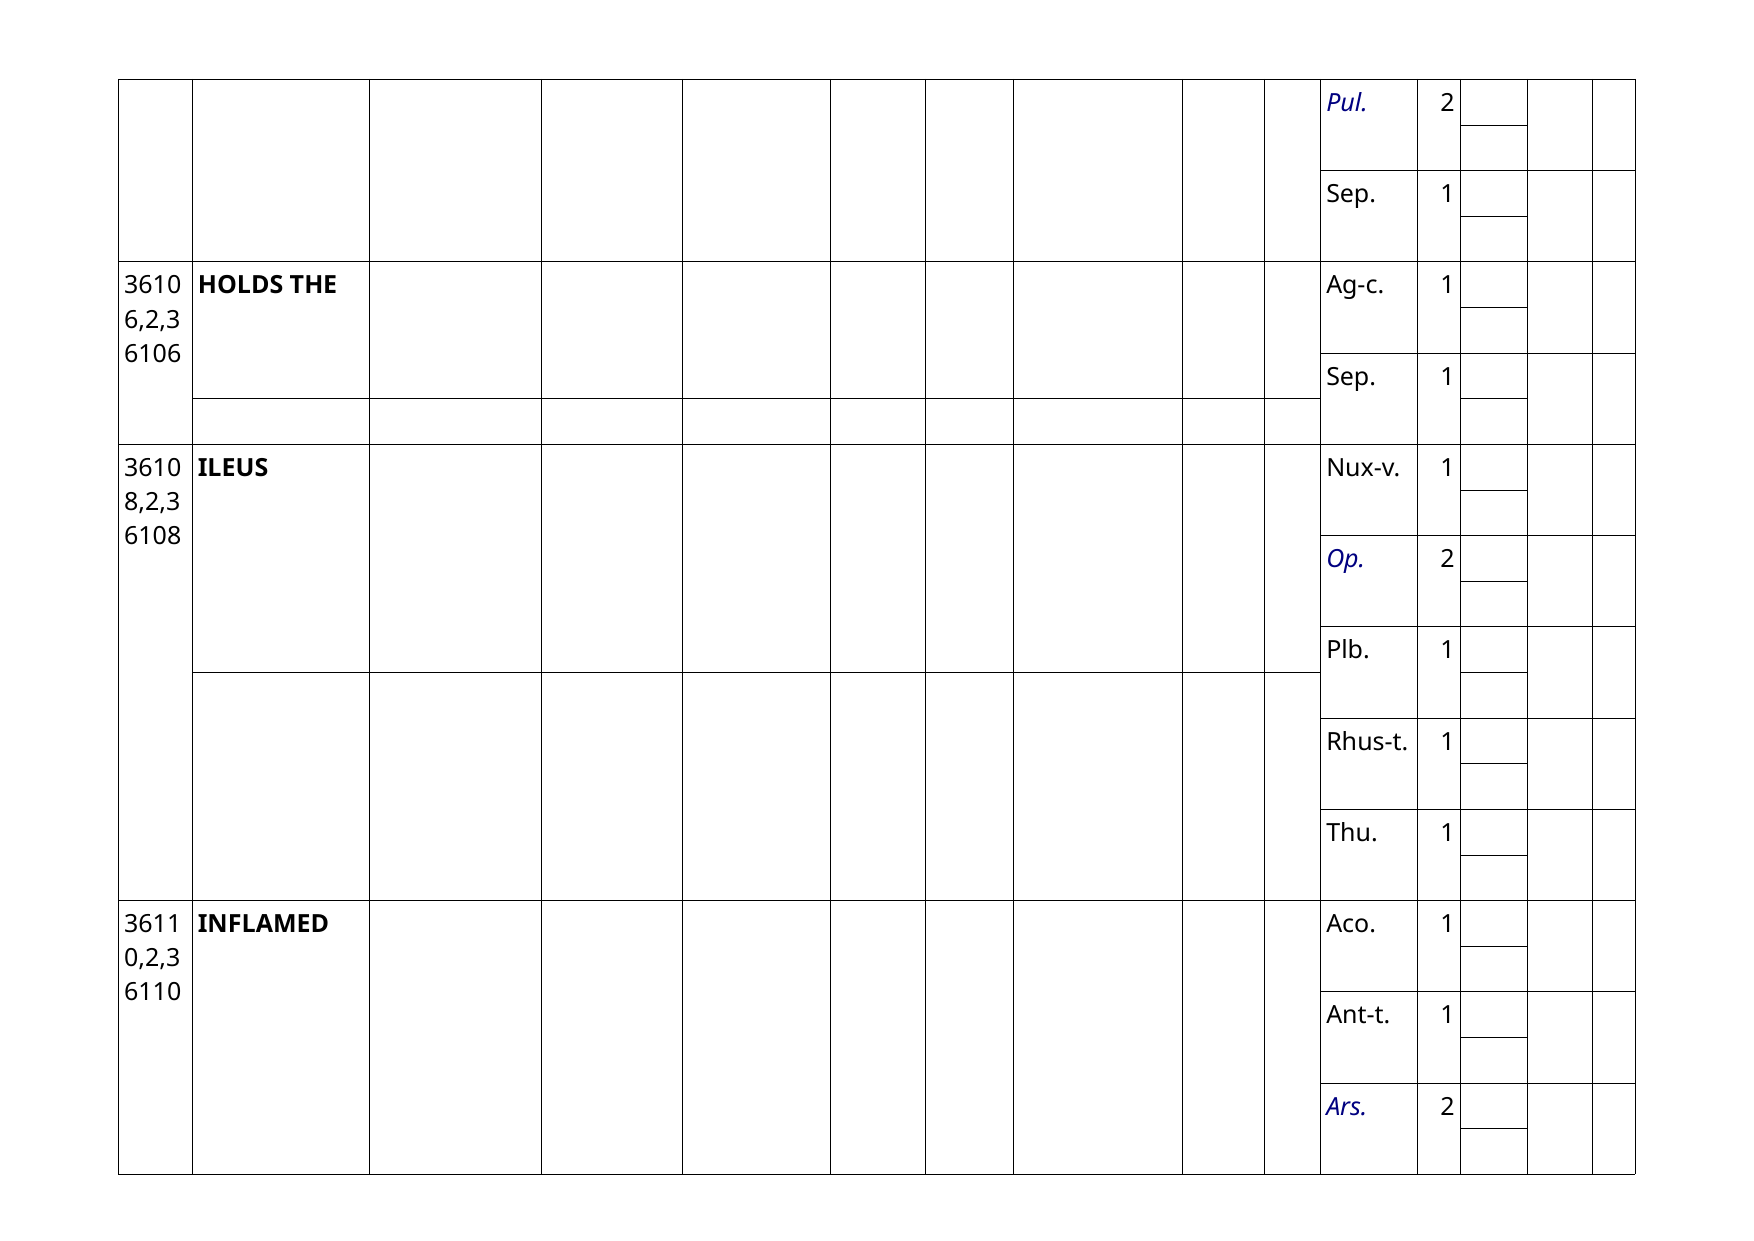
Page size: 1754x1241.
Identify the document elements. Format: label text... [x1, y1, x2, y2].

table_cell Rhus-t. [1321, 719, 1417, 809]
table_cell [1593, 80, 1635, 170]
table_cell [1528, 536, 1592, 626]
table_cell [1461, 992, 1527, 1037]
table_cell [683, 445, 830, 672]
table_cell [1461, 399, 1527, 444]
table_cell [1593, 536, 1635, 626]
table_cell [1528, 1084, 1592, 1174]
table_cell [1183, 399, 1264, 444]
table_cell [370, 262, 541, 398]
table_cell [1593, 1084, 1635, 1174]
table_cell [1461, 582, 1527, 626]
table_cell [1183, 673, 1264, 900]
table_cell [683, 399, 830, 444]
table_cell [1014, 673, 1182, 900]
table_cell [1528, 627, 1592, 718]
table_cell 1 [1418, 262, 1460, 353]
table_cell [1461, 1129, 1527, 1174]
table_cell 1 [1418, 992, 1460, 1083]
table_cell [1461, 445, 1527, 489]
table_cell [1528, 354, 1592, 444]
table_cell [1461, 491, 1527, 535]
table_cell [193, 80, 369, 261]
table_cell [926, 673, 1013, 900]
table_cell 1 [1418, 810, 1460, 900]
table_cell [1461, 171, 1527, 216]
table_cell Ant-t. [1321, 992, 1417, 1083]
table_cell [1014, 399, 1182, 444]
table_cell [831, 262, 925, 398]
table_cell Ag-c. [1321, 262, 1417, 353]
table_cell [926, 901, 1013, 1174]
table_cell [683, 901, 830, 1174]
table_cell [1461, 262, 1527, 307]
table_cell [193, 673, 369, 900]
table_cell [1461, 354, 1527, 398]
table_cell [370, 445, 541, 672]
table_cell holds the [193, 262, 369, 398]
table_cell Sep. [1321, 171, 1417, 261]
table_cell [1183, 80, 1264, 261]
table_cell [1461, 901, 1527, 946]
table_cell [831, 445, 925, 672]
table_cell [926, 80, 1013, 261]
table_cell 1 [1418, 901, 1460, 991]
table_cell [370, 901, 541, 1174]
table_cell [370, 80, 541, 261]
table_cell [1528, 992, 1592, 1083]
table_cell [831, 399, 925, 444]
table_cell Op. [1321, 536, 1417, 626]
table_cell 1 [1418, 171, 1460, 261]
table_cell [1461, 810, 1527, 854]
table_cell [1014, 262, 1182, 398]
table_cell 36108,2,36108 [119, 445, 192, 900]
table_cell [1528, 171, 1592, 261]
table_cell [1461, 536, 1527, 581]
table_cell [1461, 1038, 1527, 1083]
table_cell [831, 673, 925, 900]
table_cell [1461, 80, 1527, 124]
table_cell [370, 399, 541, 444]
table_cell [926, 262, 1013, 398]
table_cell [1183, 262, 1264, 398]
table_cell [542, 262, 682, 398]
table_cell [1265, 80, 1320, 261]
table_cell [683, 262, 830, 398]
table_cell [1461, 1084, 1527, 1128]
table_cell [1528, 719, 1592, 809]
table_cell [1593, 445, 1635, 535]
table_cell [1593, 354, 1635, 444]
table_cell [542, 901, 682, 1174]
table_cell [1593, 719, 1635, 809]
table_cell Nux-v. [1321, 445, 1417, 535]
table_cell [1528, 901, 1592, 991]
table_cell [542, 399, 682, 444]
table_cell Plb. [1321, 627, 1417, 718]
table_cell [1528, 810, 1592, 900]
table_cell [926, 445, 1013, 672]
table_cell 2 [1418, 80, 1460, 170]
table_cell [926, 399, 1013, 444]
table_cell 2 [1418, 536, 1460, 626]
table_cell [1183, 445, 1264, 672]
table_cell [1014, 445, 1182, 672]
table_cell [1265, 673, 1320, 900]
table_cell [1014, 80, 1182, 261]
table_cell [1528, 80, 1592, 170]
table_cell [1593, 810, 1635, 900]
table_cell 1 [1418, 445, 1460, 535]
table_cell Pul. [1321, 80, 1417, 170]
table_cell [683, 673, 830, 900]
table_cell [1461, 764, 1527, 809]
table_cell [1593, 262, 1635, 353]
table_cell [1265, 901, 1320, 1174]
table_cell 36110,2,36110 [119, 901, 192, 1174]
table_cell [1593, 901, 1635, 991]
table_cell [1014, 901, 1182, 1174]
table_cell [193, 399, 369, 444]
table_cell [1265, 445, 1320, 672]
table_cell [1265, 399, 1320, 444]
table_cell [1461, 856, 1527, 900]
table_cell [1461, 947, 1527, 991]
table_cell [831, 80, 925, 261]
table_cell [1461, 308, 1527, 353]
table_cell 1 [1418, 627, 1460, 718]
table_cell [1461, 126, 1527, 170]
table_cell [370, 673, 541, 900]
table_cell 1 [1418, 354, 1460, 444]
table_cell 2 [1418, 1084, 1460, 1174]
table_cell inflamed [193, 901, 369, 1174]
table_cell Sep. [1321, 354, 1417, 444]
table_cell [1183, 901, 1264, 1174]
table_cell [542, 673, 682, 900]
table_cell [683, 80, 830, 261]
table_cell [119, 80, 192, 261]
table_cell [831, 901, 925, 1174]
table_cell [1265, 262, 1320, 398]
table_cell [1528, 445, 1592, 535]
table_cell [1593, 992, 1635, 1083]
table_cell 36106,2,36106 [119, 262, 192, 444]
table_cell [1593, 171, 1635, 261]
table_cell [542, 445, 682, 672]
table_cell [542, 80, 682, 261]
table_cell [1461, 719, 1527, 763]
table_cell 1 [1418, 719, 1460, 809]
table_cell [1461, 673, 1527, 718]
table_cell [1593, 627, 1635, 718]
table_cell [1461, 627, 1527, 672]
table_cell Aco. [1321, 901, 1417, 991]
table_cell [1528, 262, 1592, 353]
table_cell [1461, 217, 1527, 261]
table_cell Ars. [1321, 1084, 1417, 1174]
table_cell ileus [193, 445, 369, 672]
table_cell Thu. [1321, 810, 1417, 900]
